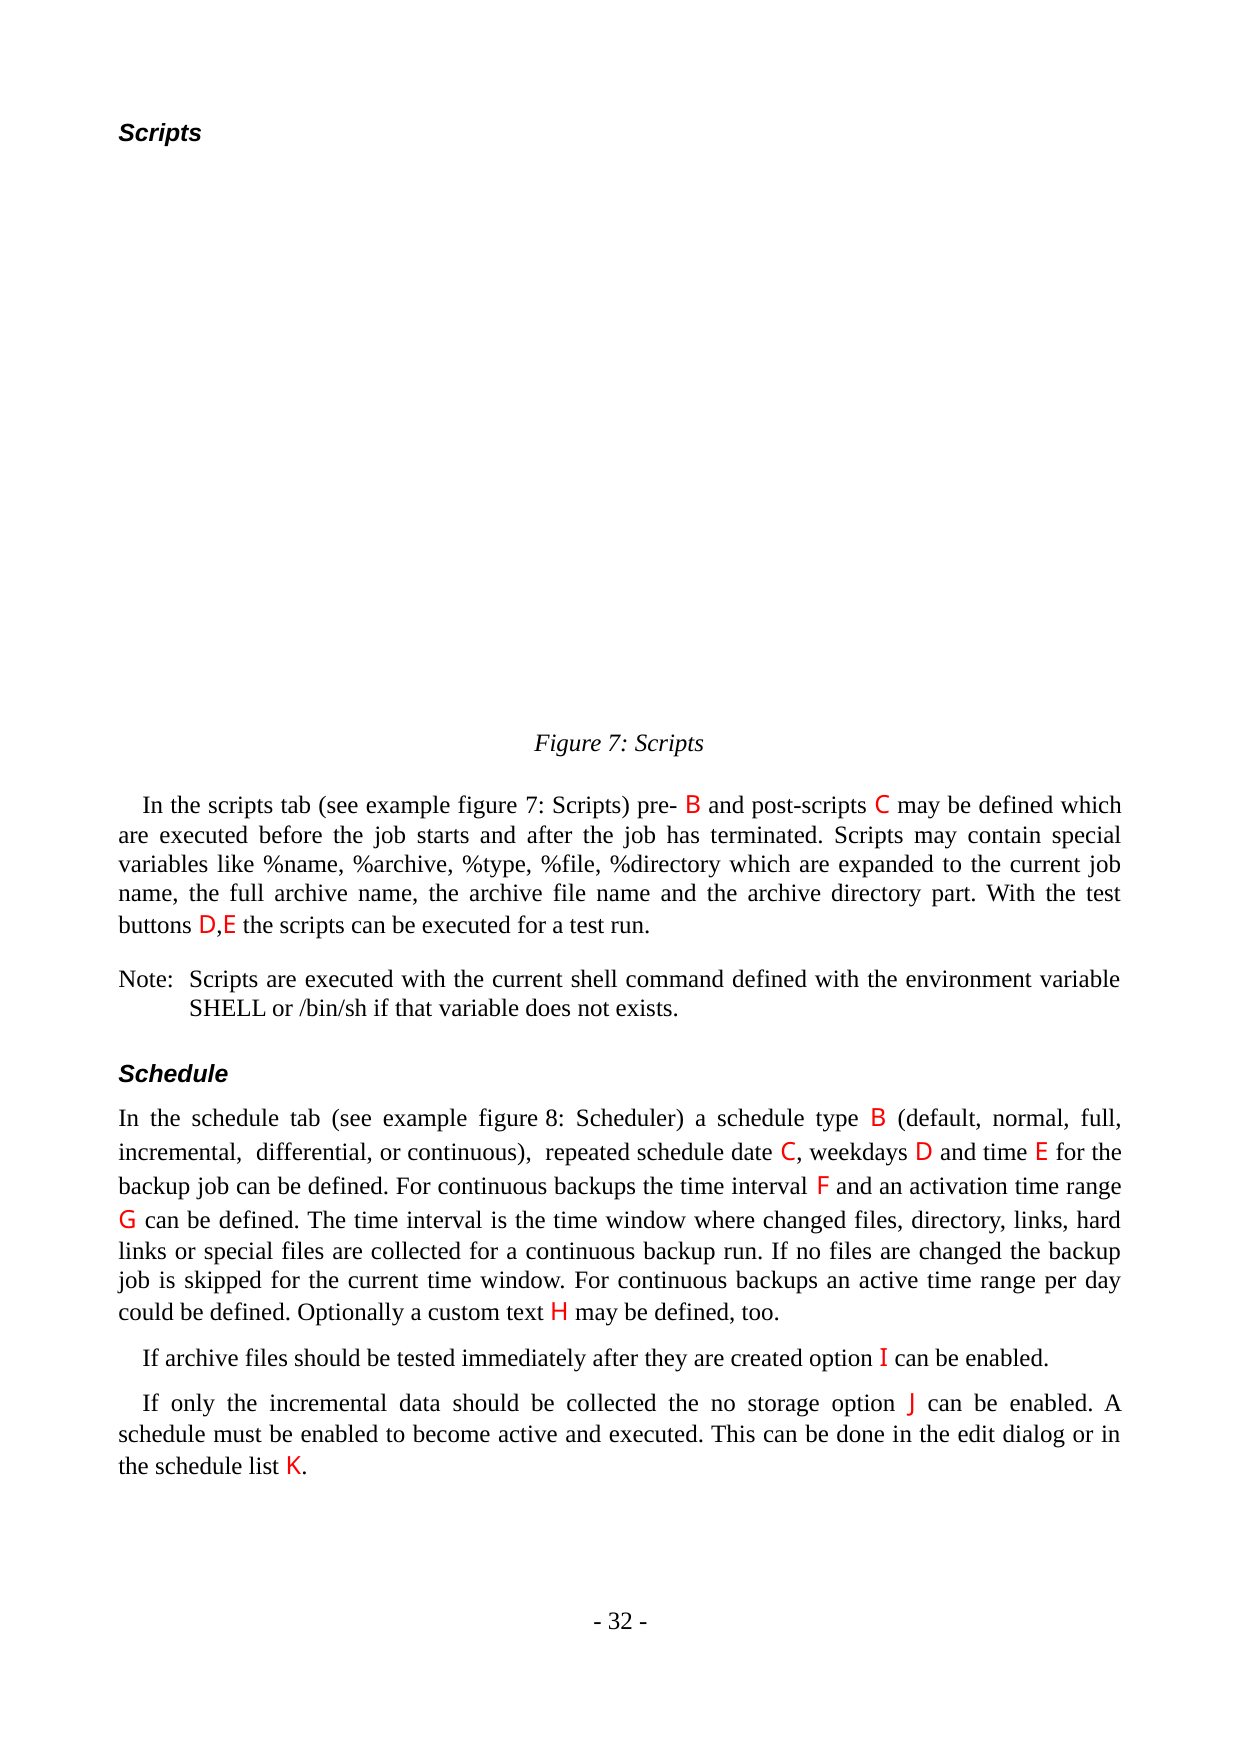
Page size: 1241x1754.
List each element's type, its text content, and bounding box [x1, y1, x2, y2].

text Figure 7: Scripts [289, 172, 951, 757]
text In the scripts tab (see example figure 7: Scripts) pre- B and post-scripts C may be defined which are executed before the job starts and after the job has terminated. Scripts may contain special variables like %name, %archive, %type, %file, %directory which are expanded to the current job name, the full archive name, the archive file name and the archive directory part. With the test buttons D,E the scripts can be executed for a test run. [118, 159, 1122, 941]
subtitle Scripts [118, 118, 1122, 147]
text If only the incremental data should be collected the no storage option J can be enabled. A schedule must be enabled to become active and executed. This can be done in the edit dialog or in the schedule list K. [118, 1385, 1122, 1482]
subtitle Schedule [118, 1059, 1122, 1087]
text If archive files should be tested immediately after they are created option I can be enabled. [118, 1339, 1122, 1373]
text Note: Scripts are executed with the current shell command defined with the environment variable SHELL or /bin/sh if that variable does not exists. [118, 964, 1122, 1022]
text In the schedule tab (see example figure 8: Scheduler) a schedule type B (default, normal, full, incremental, differential, or continuous), repeated schedule date C, weekdays D and time E for the backup job can be defined. For continuous backups the time interval F and an activation time range G can be defined. The time interval is the time window where changed files, directory, links, hard links or special files are collected for a continuous backup run. If no files are changed the backup job is skipped for the current time window. For continuous backups an active time range per day could be defined. Optionally a custom text H may be defined, too. [118, 1100, 1122, 1327]
